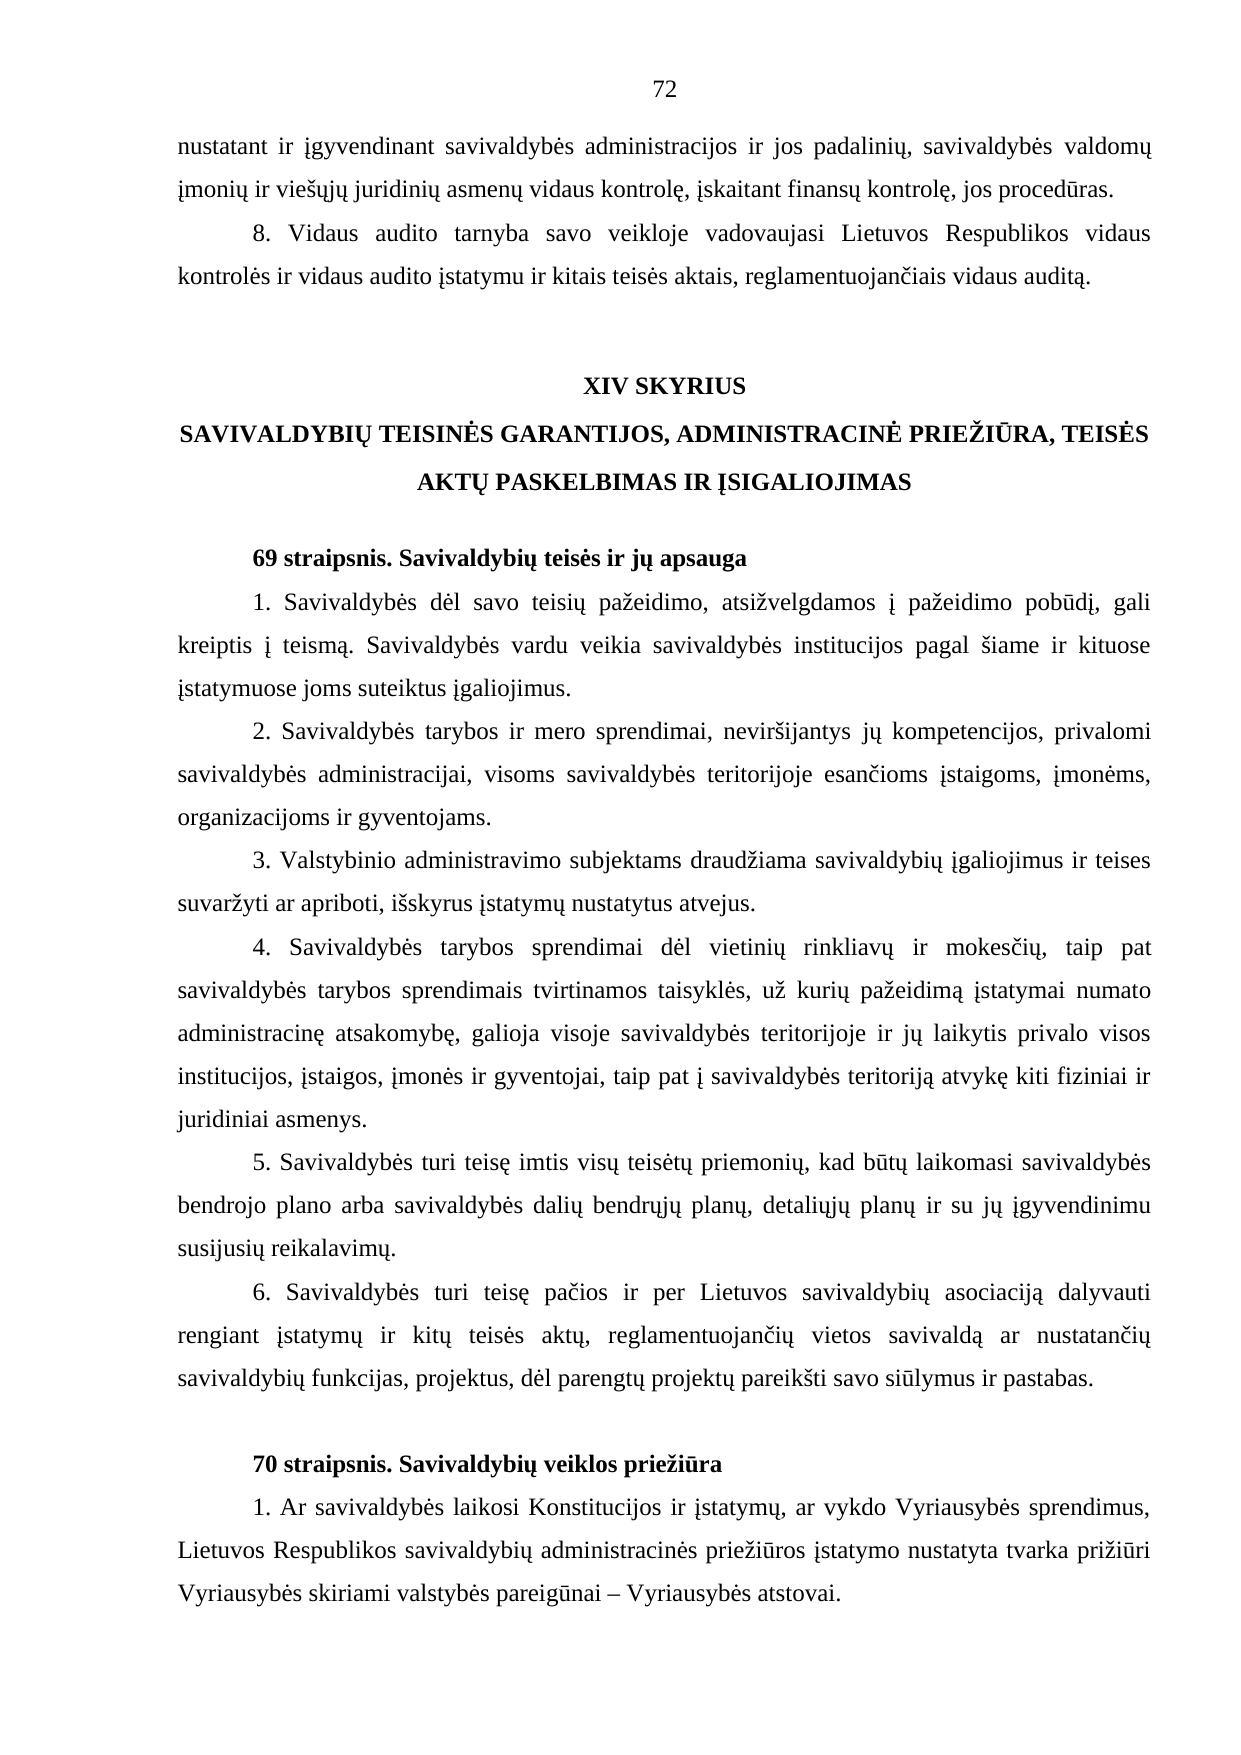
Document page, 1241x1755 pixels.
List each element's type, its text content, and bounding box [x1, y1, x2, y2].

text nustatant ir įgyvendinant savivaldybės administracijos ir jos padalinių, savivaldybės valdomų įmonių ir viešųjų juridinių asmenų vidaus kontrolę, įskaitant finansų kontrolę, jos procedūras. [177, 131, 1152, 203]
text XIV SKYRIUS [177, 352, 1152, 400]
text 69 straipsnis. Savivaldybių teisės ir jų apsauga [177, 543, 1152, 572]
text 3. Valstybinio administravimo subjektams draudžiama savivaldybių įgaliojimus ir teises suvaržyti ar apriboti, išskyrus įstatymų nustatytus atvejus. [177, 845, 1152, 917]
text 4. Savivaldybės tarybos sprendimai dėl vietinių rinkliavų ir mokesčių, taip pat savivaldybės tarybos sprendimais tvirtinamos taisyklės, už kurių pažeidimą įstatymai numato administracinę atsakomybę, galioja visoje savivaldybės teritorijoje ir jų laikytis privalo visos institucijos, įstaigos, įmonės ir gyventojai, taip pat į savivaldybės teritoriją atvykę kiti fiziniai ir juridiniai asmenys. [177, 932, 1152, 1133]
text 5. Savivaldybės turi teisę imtis visų teisėtų priemonių, kad būtų laikomasi savivaldybės bendrojo plano arba savivaldybės dalių bendrųjų planų, detaliųjų planų ir su jų įgyvendinimu susijusių reikalavimų. [177, 1147, 1152, 1262]
text 70 straipsnis. Savivaldybių veiklos priežiūra [177, 1449, 1152, 1478]
text 2. Savivaldybės tarybos ir mero sprendimai, neviršijantys jų kompetencijos, privalomi savivaldybės administracijai, visoms savivaldybės teritorijoje esančioms įstaigoms, įmonėms, organizacijoms ir gyventojams. [177, 716, 1152, 831]
text 1. Ar savivaldybės laikosi Konstitucijos ir įstatymų, ar vykdo Vyriausybės sprendimus, Lietuvos Respublikos savivaldybių administracinės priežiūros įstatymo nustatyta tvarka prižiūri Vyriausybės skiriami valstybės pareigūnai – Vyriausybės atstovai. [177, 1492, 1152, 1607]
text 8. Vidaus audito tarnyba savo veikloje vadovaujasi Lietuvos Respublikos vidaus kontrolės ir vidaus audito įstatymu ir kitais teisės aktais, reglamentuojančiais vidaus auditą. [177, 218, 1152, 289]
text 6. Savivaldybės turi teisę pačios ir per Lietuvos savivaldybių asociaciją dalyvauti rengiant įstatymų ir kitų teisės aktų, reglamentuojančių vietos savivaldą ar nustatančių savivaldybių funkcijas, projektus, dėl parengtų projektų pareikšti savo siūlymus ir pastabas. [177, 1277, 1152, 1392]
text 1. Savivaldybės dėl savo teisių pažeidimo, atsižvelgdamos į pažeidimo pobūdį, gali kreiptis į teismą. Savivaldybės vardu veikia savivaldybės institucijos pagal šiame ir kituose įstatymuose joms suteiktus įgaliojimus. [177, 587, 1152, 702]
text SAVIVALDYBIŲ TEISINĖS GARANTIJOS, ADMINISTRACINĖ PRIEŽIŪRA, TEISĖS AKTŲ PASKELBIMAS IR ĮSIGALIOJIMAS [177, 400, 1152, 496]
